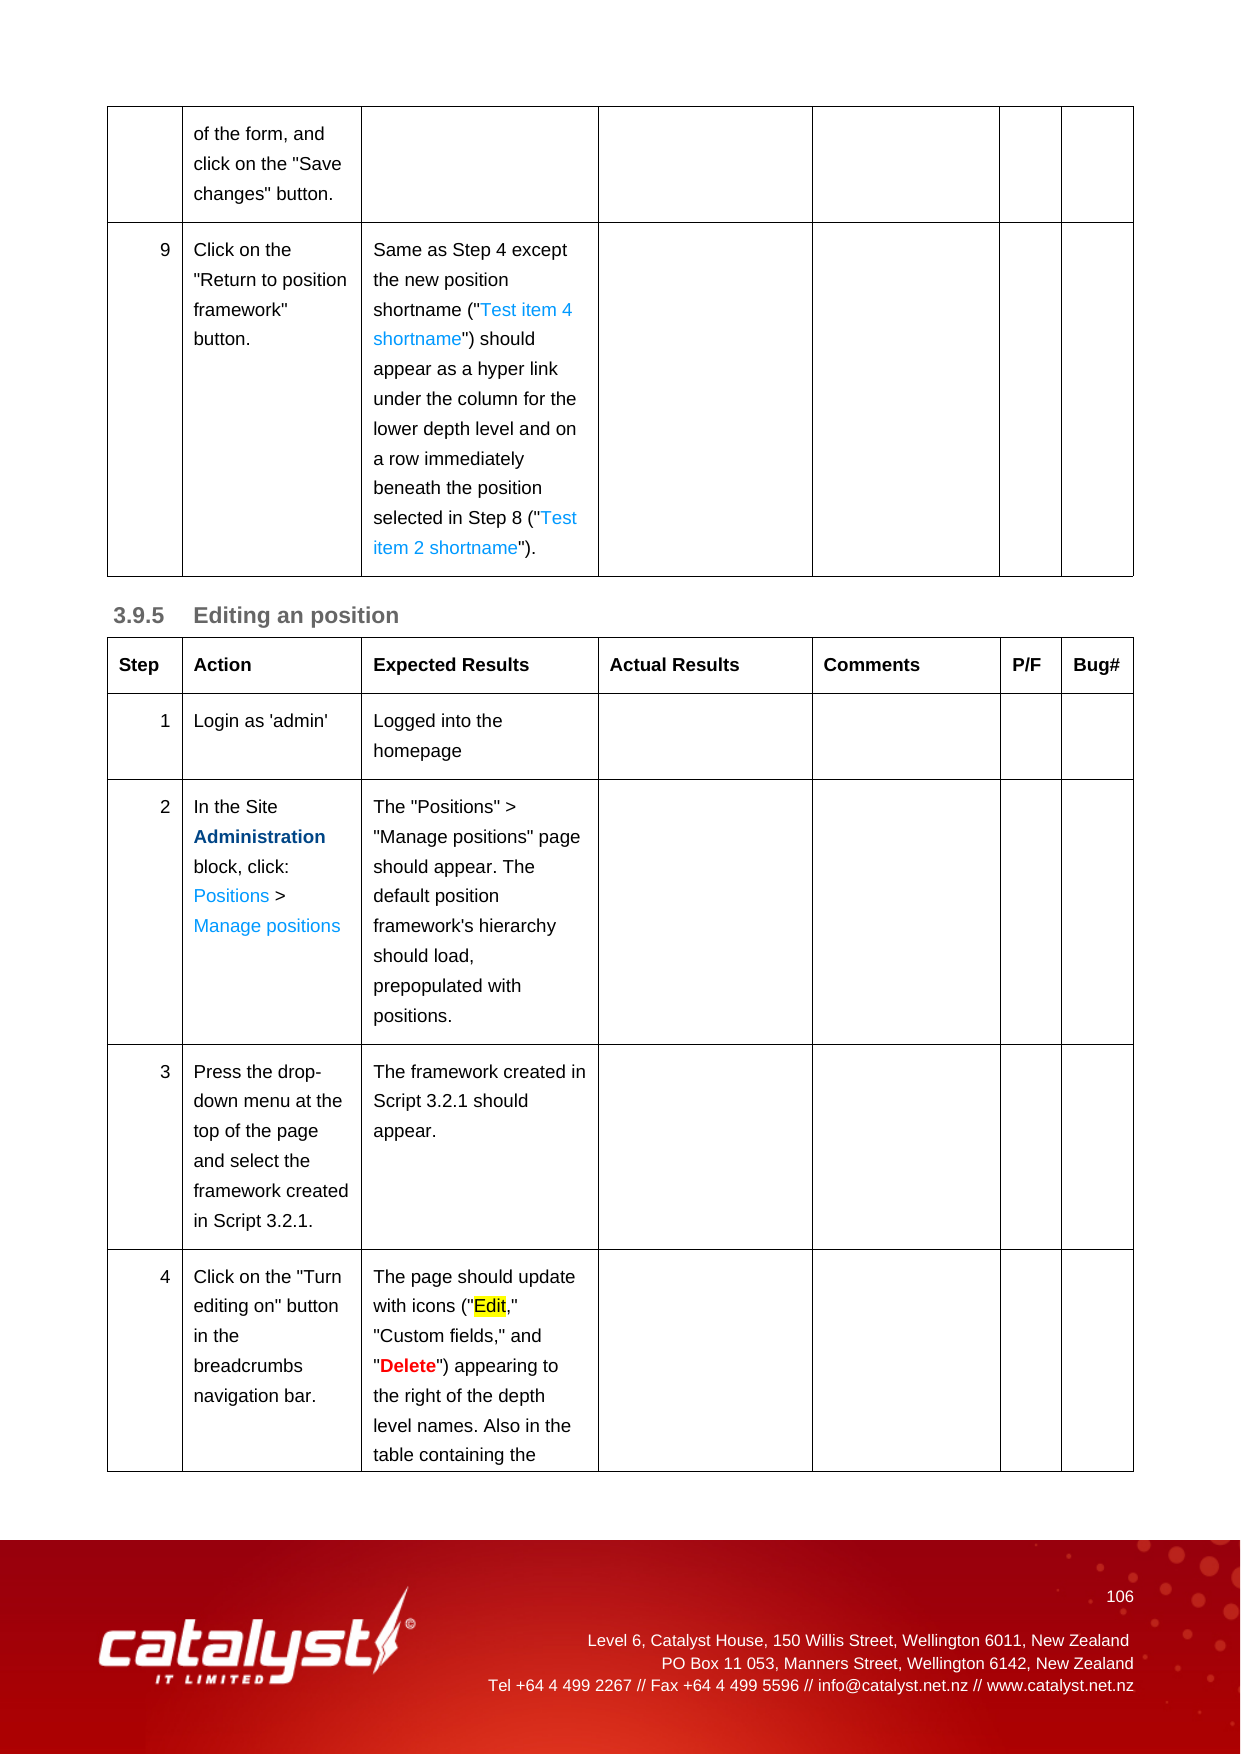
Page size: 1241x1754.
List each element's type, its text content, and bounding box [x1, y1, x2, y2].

table_cell [1062, 1045, 1133, 1248]
table_cell of the form, and click on the "Save changes" button. [183, 107, 361, 222]
table_cell Same as Step 4 except the new position shortname ("Test item 4 shortname") should appear as a hyper link under the column for the lower depth level and on a row immediately beneath the position selected in Step 8 ("Test item 2 shortname"). [362, 223, 598, 576]
table_cell [1062, 1250, 1133, 1471]
table_cell 3 [108, 1045, 182, 1248]
table_cell Click on the "Turn editing on" button in the breadcrumbs navigation bar. [183, 1250, 361, 1471]
table_cell [1062, 694, 1133, 779]
table_cell Login as 'admin' [183, 694, 361, 779]
table_cell [813, 780, 1000, 1043]
table_cell Click on the "Return to position framework" button. [183, 223, 361, 576]
table_header Action [183, 638, 361, 693]
table_header Bug# [1062, 638, 1133, 693]
table_cell Press the drop-down menu at the top of the page and select the framework created in Script 3.2.1. [183, 1045, 361, 1248]
table_cell The framework created in Script 3.2.1 should appear. [362, 1045, 598, 1248]
table_header Actual Results [599, 638, 812, 693]
table_header Expected Results [362, 638, 598, 693]
table_cell [1001, 694, 1061, 779]
table_cell The page should update with icons ("Edit," "Custom fields," and "Delete") appearing to the right of the depth level names. Also in the table containing the [362, 1250, 598, 1471]
table_cell [1062, 223, 1133, 576]
table_cell [1001, 1250, 1061, 1471]
table_cell [813, 694, 1000, 779]
table_cell 1 [108, 694, 182, 779]
table_cell [599, 223, 812, 576]
table_cell Logged into the homepage [362, 694, 598, 779]
table_cell [1000, 107, 1061, 222]
table_cell In the Site Administration block, click: Positions > Manage positions [183, 780, 361, 1043]
table_cell 9 [108, 223, 182, 576]
table_cell [599, 780, 812, 1043]
table_header Step [108, 638, 182, 693]
table_cell 4 [108, 1250, 182, 1471]
table_cell [599, 694, 812, 779]
table_cell [108, 107, 182, 222]
table_header Comments [813, 638, 1000, 693]
table_header P/F [1001, 638, 1061, 693]
table_cell [1001, 780, 1061, 1043]
table_cell [599, 1045, 812, 1248]
table_cell The "Positions" > "Manage positions" page should appear. The default position framework's hierarchy should load, prepopulated with positions. [362, 780, 598, 1043]
table_cell [599, 1250, 812, 1471]
table_cell [813, 1250, 1000, 1471]
table_cell [599, 107, 812, 222]
table_cell [1000, 223, 1061, 576]
table_cell [1062, 780, 1133, 1043]
subtitle Editing an position [107, 602, 1103, 628]
picture [0, 1540, 1241, 1754]
table_cell [813, 107, 999, 222]
table_cell 2 [108, 780, 182, 1043]
table_cell [1062, 107, 1133, 222]
table_cell [813, 223, 999, 576]
table_cell [813, 1045, 1000, 1248]
table_cell [362, 107, 598, 222]
table_cell [1001, 1045, 1061, 1248]
